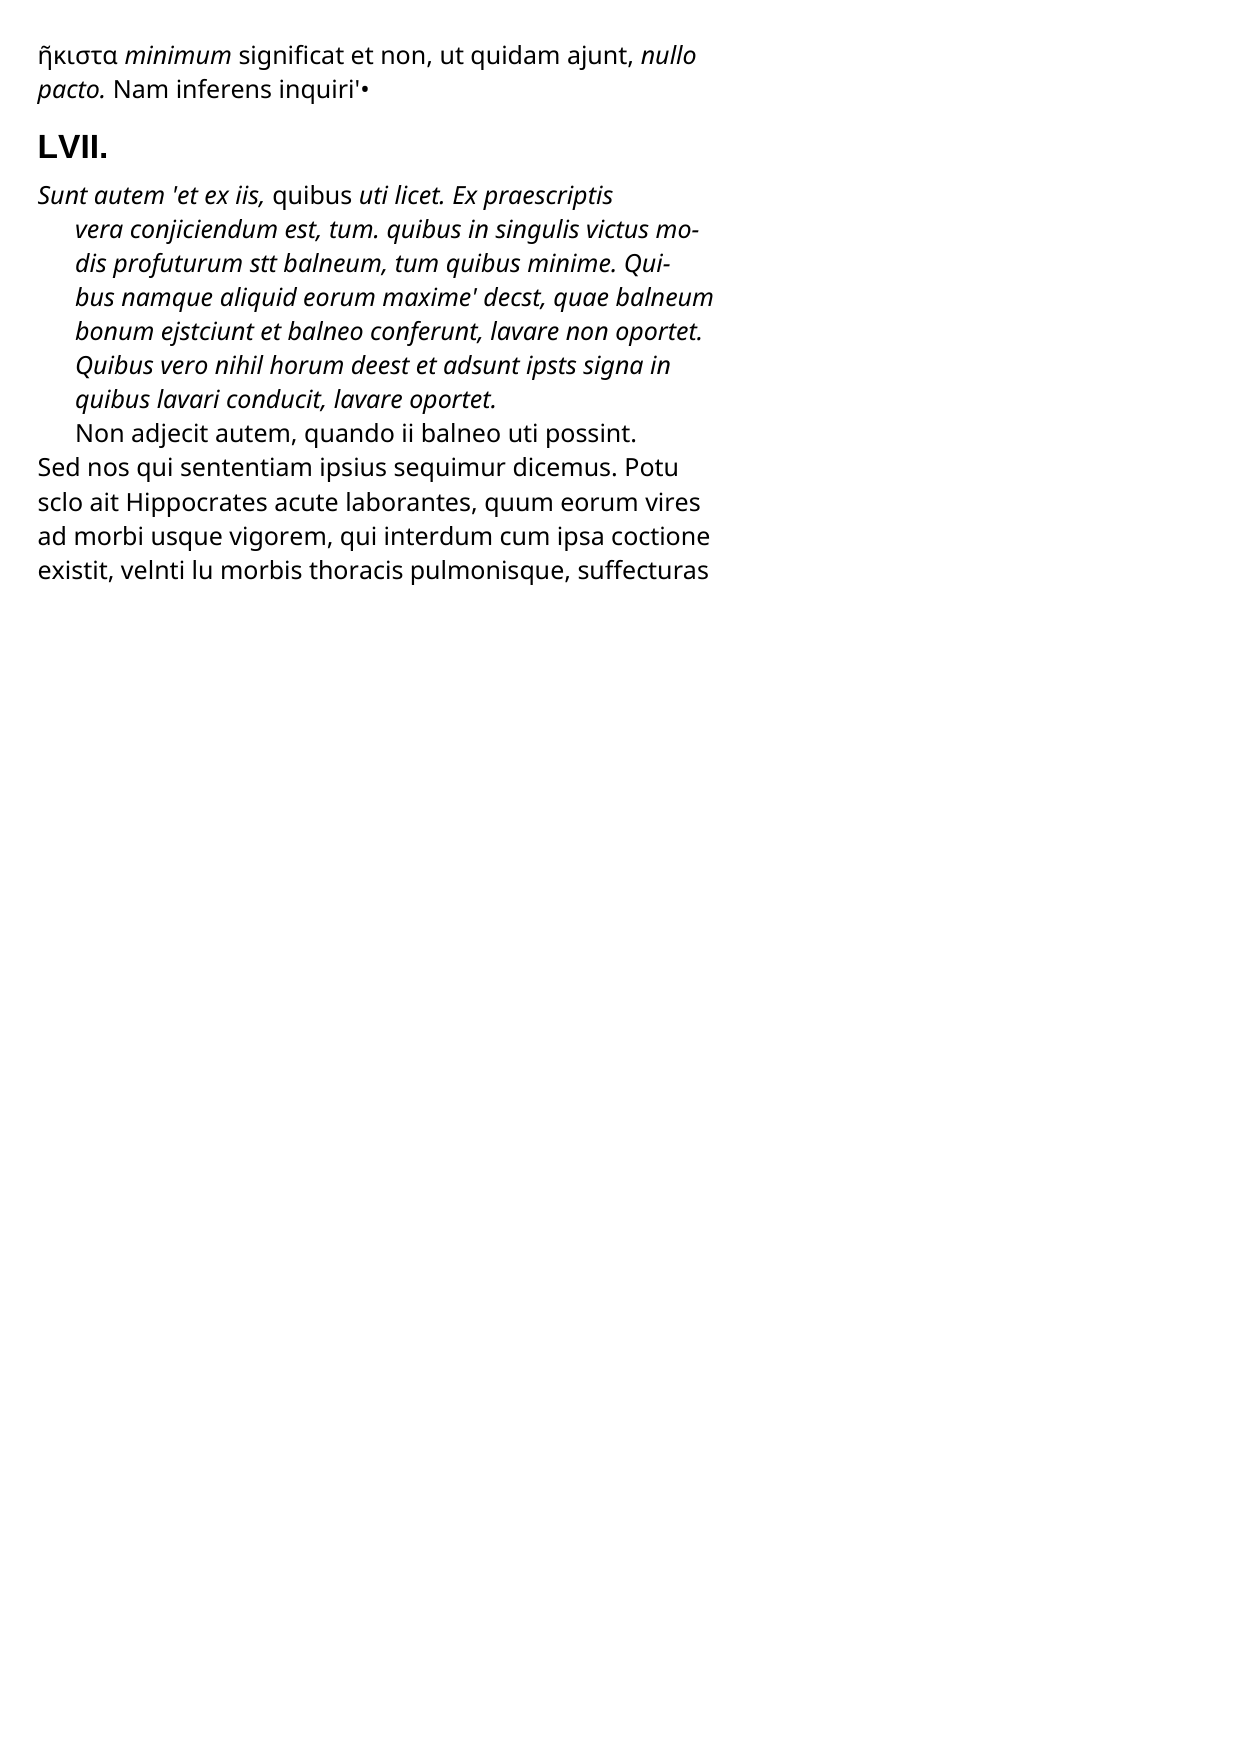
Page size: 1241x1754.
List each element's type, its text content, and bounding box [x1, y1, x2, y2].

subtitle LVII. [37, 126, 1203, 165]
text Non adjecit autem, quando ii balneo uti possint. Sed nos qui sententiam ipsius sequimur dicemus. Potu sclo ait Hippocrates acute laborantes, quum eorum vires ad morbi usque vigorem, qui interdum cum ipsa coctione existit, velnti lu morbis thoracis pulmonisque, suffecturas [37, 416, 1203, 586]
text Sunt autem 'et ex iis, quibus uti licet. Ex praescriptis vera conjiciendum est, tum. quibus in singulis victus mo- dis profuturum stt balneum, tum quibus minime. Qui- bus namque aliquid eorum maxime' decst, quae balneum bonum ejstciunt et balneo conferunt, lavare non oportet. Quibus vero nihil horum deest et adsunt ipsts signa in quibus lavari conducit, lavare oportet. [37, 178, 1203, 416]
text ῆκιστα minimum significat et non, ut quidam ajunt, nullo pacto. Nam inferens inquiri'• [37, 37, 1203, 106]
